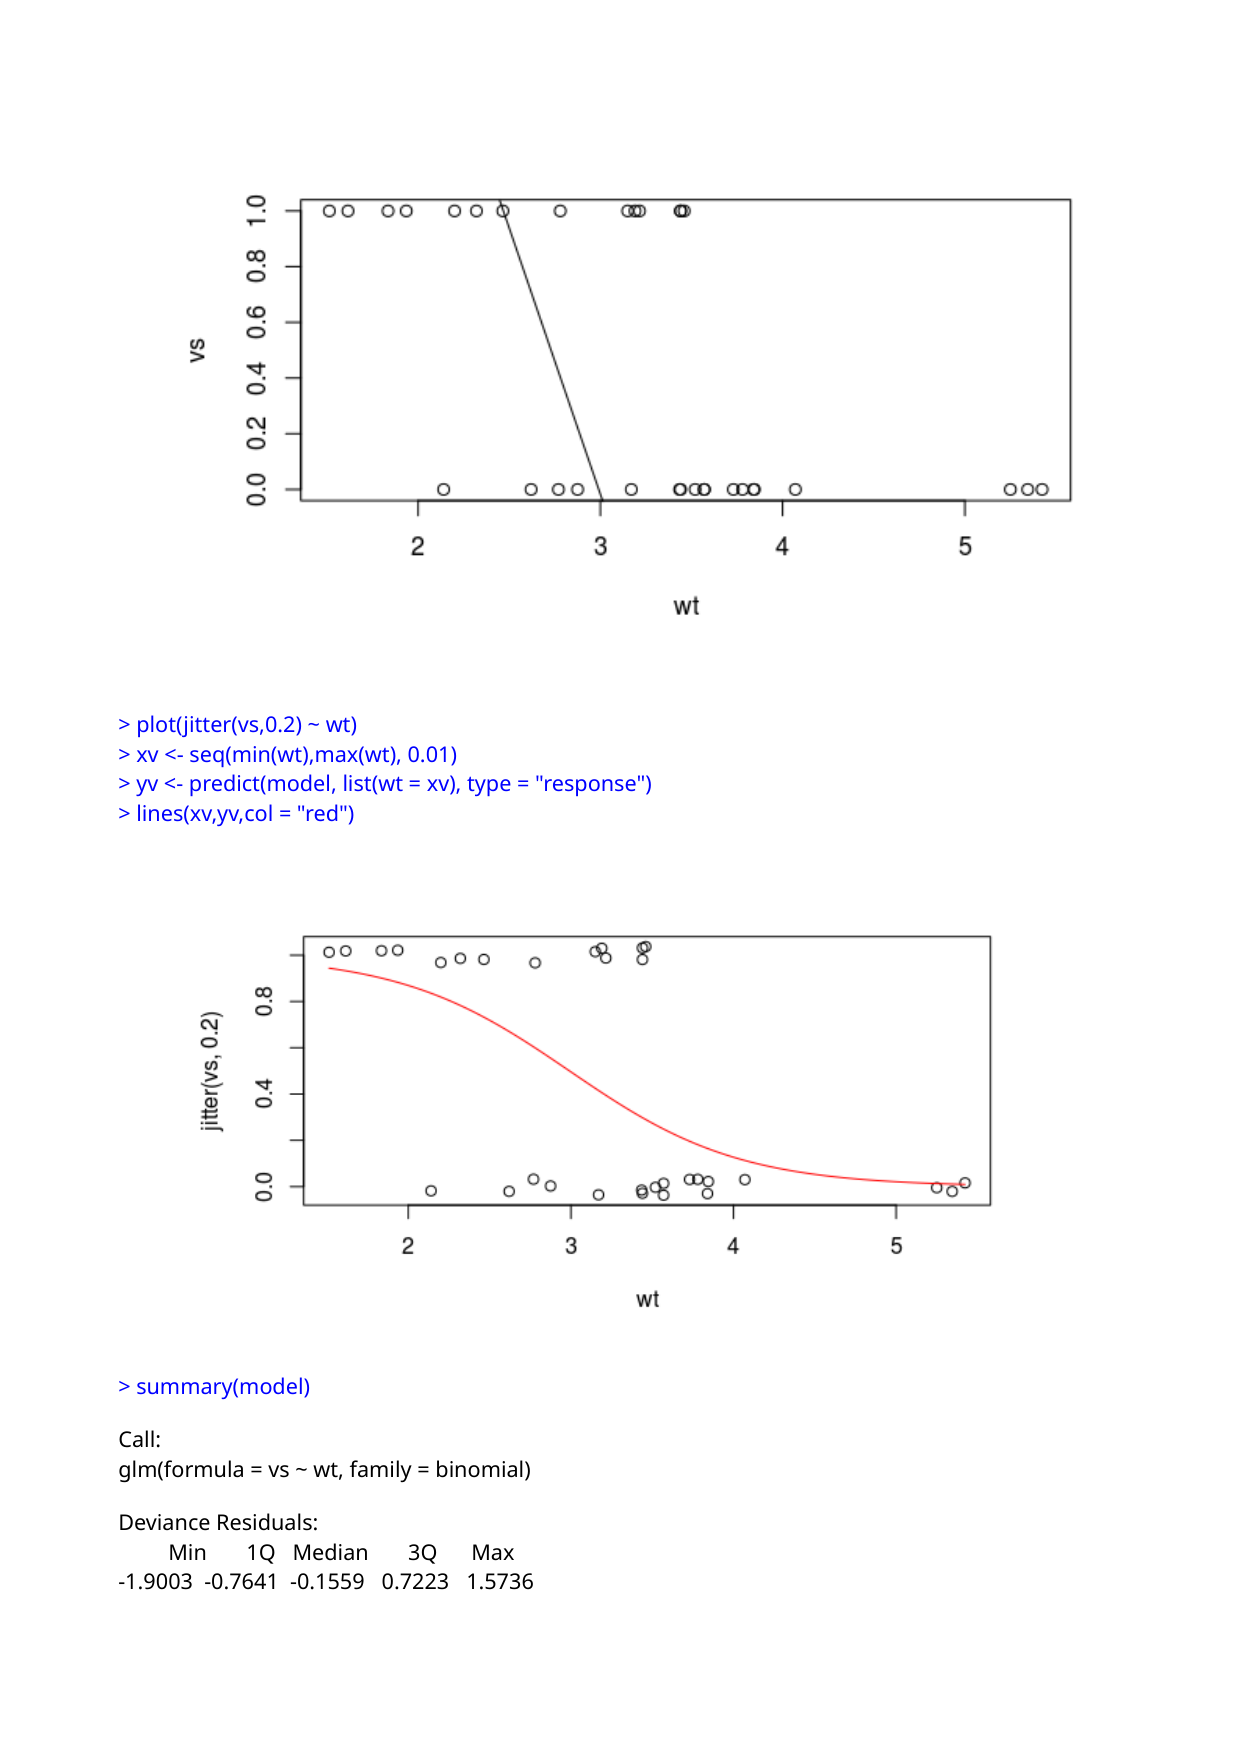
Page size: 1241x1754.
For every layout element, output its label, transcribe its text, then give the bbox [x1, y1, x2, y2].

text Deviance Residuals: [118, 1507, 1122, 1537]
text Call: [118, 1425, 1122, 1454]
picture [194, 827, 1047, 1342]
text -1.9003 -0.7641 -0.1559 0.7223 1.5736 [118, 1566, 1122, 1596]
text > lines(xv,yv,col = "red") [118, 798, 1122, 828]
picture [178, 77, 1134, 654]
text > xv <- seq(min(wt),max(wt), 0.01) [118, 739, 1122, 769]
text Min 1Q Median 3Q Max [118, 1537, 1122, 1566]
text > yv <- predict(model, list(wt = xv), type = "response") [118, 769, 1122, 798]
text glm(formula = vs ~ wt, family = binomial) [118, 1454, 1122, 1484]
text > plot(jitter(vs,0.2) ~ wt) [118, 710, 1122, 739]
text > summary(model) [118, 1372, 1122, 1401]
